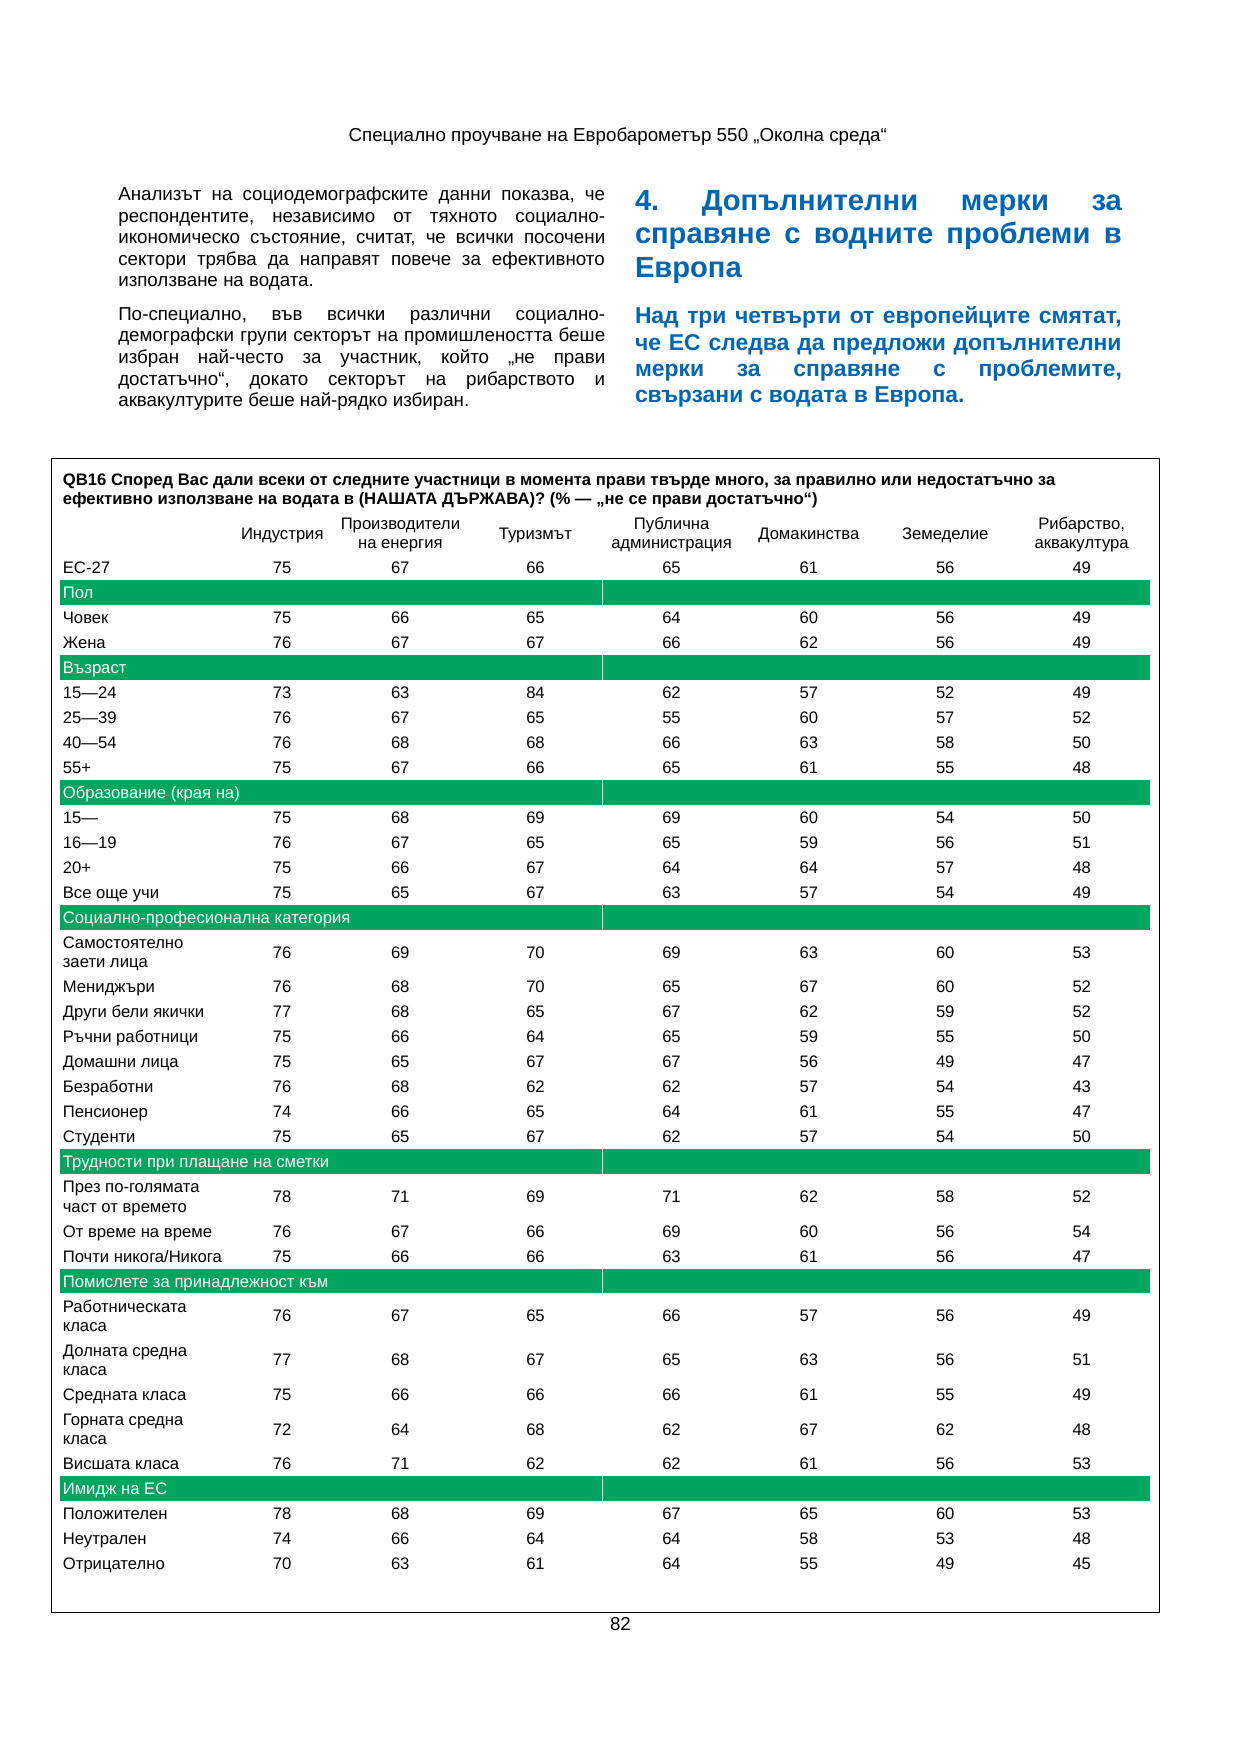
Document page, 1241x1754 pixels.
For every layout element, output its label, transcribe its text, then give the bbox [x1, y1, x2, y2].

table_cell [603, 580, 740, 605]
table_cell 75 [232, 755, 332, 780]
table_cell Пенсионер [60, 1099, 232, 1124]
table_cell 65 [603, 755, 740, 780]
table_cell 59 [740, 830, 877, 855]
table_cell 49 [1013, 880, 1150, 905]
table_cell [877, 1269, 1013, 1293]
table_cell 60 [740, 1219, 877, 1243]
table_cell 50 [1013, 1024, 1150, 1049]
table_cell Домакинства [740, 511, 877, 555]
table_cell 64 [603, 1099, 740, 1124]
table_cell 62 [468, 1074, 602, 1099]
table_cell 56 [877, 1338, 1013, 1382]
table_cell 56 [877, 1244, 1013, 1268]
table_cell 60 [877, 930, 1013, 974]
table_cell 43 [1013, 1074, 1150, 1099]
table_cell 75 [232, 555, 332, 580]
table_cell Работническата класа [60, 1294, 232, 1338]
table_cell [740, 1476, 877, 1501]
text Над три четвърти от европейците смятат, че ЕС следва да предложи допълнителни мерки за справяне с проблемите, свързани с водата в Европа. [635, 302, 1122, 407]
table_cell 75 [232, 880, 332, 905]
table_cell 67 [332, 1219, 468, 1243]
table_cell 48 [1013, 1407, 1150, 1451]
table_cell 54 [877, 880, 1013, 905]
table_cell Трудности при плащане на сметки [60, 1149, 602, 1174]
table_cell Рибарство, аквакултура [1013, 511, 1150, 555]
table_cell 57 [740, 1294, 877, 1338]
table_cell 67 [332, 555, 468, 580]
table_cell 69 [603, 1219, 740, 1243]
table_cell [1013, 780, 1150, 805]
table_cell 70 [468, 974, 602, 999]
table_cell 52 [1013, 1174, 1150, 1218]
table_cell 67 [468, 630, 602, 655]
table_cell 64 [740, 855, 877, 880]
table_cell [603, 1269, 740, 1293]
table_cell 67 [332, 1294, 468, 1338]
table_cell [603, 1149, 740, 1174]
table_cell 56 [877, 555, 1013, 580]
table_cell 57 [740, 1074, 877, 1099]
table_cell 67 [468, 880, 602, 905]
table_cell 62 [603, 680, 740, 705]
table_cell 65 [603, 1338, 740, 1382]
table_cell 47 [1013, 1049, 1150, 1074]
table_cell [1013, 580, 1150, 605]
table_cell [740, 1149, 877, 1174]
table_cell 16—19 [60, 830, 232, 855]
table_cell 66 [468, 755, 602, 780]
table_cell [740, 580, 877, 605]
table_cell Помислете за принадлежност към [60, 1269, 602, 1293]
table_cell 69 [332, 930, 468, 974]
table_cell 78 [232, 1501, 332, 1526]
subtitle 4. Допълнителни мерки за справяне с водните проблеми в Европа [635, 183, 1122, 284]
table_cell 62 [877, 1407, 1013, 1451]
table_cell 76 [232, 1294, 332, 1338]
table_cell 68 [332, 730, 468, 755]
table_cell 64 [468, 1526, 602, 1551]
table_cell [740, 780, 877, 805]
table_cell 50 [1013, 730, 1150, 755]
table_cell 61 [740, 1244, 877, 1268]
table_cell 62 [740, 1174, 877, 1218]
table_cell 61 [468, 1551, 602, 1576]
table_cell 62 [740, 630, 877, 655]
table_cell 48 [1013, 755, 1150, 780]
table_cell 74 [232, 1099, 332, 1124]
table_cell [877, 780, 1013, 805]
table_cell 62 [468, 1451, 602, 1476]
table_cell [877, 1476, 1013, 1501]
table_cell Висшата класа [60, 1451, 232, 1476]
table_cell 76 [232, 730, 332, 755]
table_cell 70 [468, 930, 602, 974]
table_cell [1013, 1476, 1150, 1501]
table_cell 59 [740, 1024, 877, 1049]
table_cell 55 [877, 755, 1013, 780]
table_cell 62 [603, 1407, 740, 1451]
table_cell 55+ [60, 755, 232, 780]
table_cell 55 [740, 1551, 877, 1576]
table_cell 77 [232, 1338, 332, 1382]
table_cell 71 [332, 1174, 468, 1218]
table_cell 51 [1013, 1338, 1150, 1382]
table_cell [603, 1476, 740, 1501]
table_cell 66 [332, 1099, 468, 1124]
table_cell От време на време [60, 1219, 232, 1243]
table_cell 61 [740, 1382, 877, 1407]
table_cell 65 [603, 974, 740, 999]
table_cell 64 [603, 855, 740, 880]
table_cell Средната класа [60, 1382, 232, 1407]
table_cell 76 [232, 705, 332, 730]
table_cell 51 [1013, 830, 1150, 855]
table_cell 64 [603, 1551, 740, 1576]
table_cell 58 [740, 1526, 877, 1551]
table_cell 68 [332, 1501, 468, 1526]
table_cell 65 [603, 555, 740, 580]
table_cell 65 [468, 1099, 602, 1124]
table_cell 75 [232, 1124, 332, 1149]
table_cell 67 [332, 705, 468, 730]
table_cell Земеделие [877, 511, 1013, 555]
table_cell 66 [332, 1526, 468, 1551]
table_cell 76 [232, 974, 332, 999]
table_cell 61 [740, 1099, 877, 1124]
table_cell Образование (края на) [60, 780, 602, 805]
table_cell 64 [332, 1407, 468, 1451]
table_cell 75 [232, 1382, 332, 1407]
table_cell 67 [603, 1501, 740, 1526]
table_cell 77 [232, 999, 332, 1024]
table_cell 65 [468, 1294, 602, 1338]
table_cell 66 [332, 1024, 468, 1049]
table_cell 52 [1013, 999, 1150, 1024]
table_cell 76 [232, 1074, 332, 1099]
table_cell 66 [332, 1244, 468, 1268]
table_cell 75 [232, 605, 332, 630]
table_cell Горната средна класа [60, 1407, 232, 1451]
table_cell Пол [60, 580, 602, 605]
table_cell 63 [603, 880, 740, 905]
table_cell 75 [232, 1244, 332, 1268]
table_cell [740, 1269, 877, 1293]
table_cell 66 [332, 605, 468, 630]
table_cell 75 [232, 805, 332, 830]
table_cell 54 [877, 1074, 1013, 1099]
table_cell 66 [603, 730, 740, 755]
table_cell [877, 1149, 1013, 1174]
table_cell 55 [877, 1099, 1013, 1124]
table_cell 64 [603, 1526, 740, 1551]
table_cell 49 [877, 1049, 1013, 1074]
table_cell 50 [1013, 1124, 1150, 1149]
table_cell [1013, 1149, 1150, 1174]
table_cell 65 [468, 830, 602, 855]
table_cell 67 [468, 855, 602, 880]
table_cell 66 [332, 1382, 468, 1407]
table_cell 68 [332, 974, 468, 999]
table_cell 76 [232, 1219, 332, 1243]
table_cell 53 [877, 1526, 1013, 1551]
table_cell 59 [877, 999, 1013, 1024]
table_cell 62 [603, 1124, 740, 1149]
table_cell 68 [332, 1074, 468, 1099]
table_cell Долната средна класа [60, 1338, 232, 1382]
table_cell 58 [877, 730, 1013, 755]
table_cell 60 [740, 705, 877, 730]
table_cell 73 [232, 680, 332, 705]
table_cell [603, 780, 740, 805]
table_cell 67 [603, 999, 740, 1024]
table_cell [1013, 655, 1150, 680]
table_cell 48 [1013, 855, 1150, 880]
table_cell [740, 655, 877, 680]
table_cell Жена [60, 630, 232, 655]
table_cell Ръчни работници [60, 1024, 232, 1049]
table_cell 75 [232, 1024, 332, 1049]
table_cell 66 [603, 1294, 740, 1338]
table_cell 68 [332, 999, 468, 1024]
table_cell 49 [1013, 605, 1150, 630]
table_cell 66 [468, 1382, 602, 1407]
table_cell 71 [332, 1451, 468, 1476]
table_cell 53 [1013, 1451, 1150, 1476]
table_cell 66 [468, 1244, 602, 1268]
table_cell Индустрия [232, 511, 332, 555]
table_cell 68 [332, 1338, 468, 1382]
table_cell 61 [740, 755, 877, 780]
table_cell 69 [603, 805, 740, 830]
table_cell 76 [232, 630, 332, 655]
table_cell 53 [1013, 930, 1150, 974]
table_cell 62 [603, 1451, 740, 1476]
table_cell 57 [740, 1124, 877, 1149]
table_cell 54 [877, 805, 1013, 830]
table_cell 60 [740, 605, 877, 630]
table_cell Самостоятелно заети лица [60, 930, 232, 974]
table_cell Производители на енергия [332, 511, 468, 555]
table_cell 15— [60, 805, 232, 830]
table_cell 54 [877, 1124, 1013, 1149]
table_cell [603, 905, 740, 930]
table_cell 67 [332, 830, 468, 855]
table_cell 62 [603, 1074, 740, 1099]
table_cell 67 [740, 1407, 877, 1451]
table_cell 63 [740, 930, 877, 974]
table_cell 65 [468, 999, 602, 1024]
table_cell 67 [468, 1049, 602, 1074]
table_cell 55 [877, 1024, 1013, 1049]
table_cell 65 [468, 605, 602, 630]
table_cell През по-голямата част от времето [60, 1174, 232, 1218]
table_cell 53 [1013, 1501, 1150, 1526]
table_cell Човек [60, 605, 232, 630]
table_cell 56 [877, 1219, 1013, 1243]
table_cell Неутрален [60, 1526, 232, 1551]
table_cell Възраст [60, 655, 602, 680]
table_cell 63 [332, 680, 468, 705]
table_cell 49 [1013, 630, 1150, 655]
table_cell 75 [232, 1049, 332, 1074]
table_cell Все още учи [60, 880, 232, 905]
table_cell 67 [332, 630, 468, 655]
table_cell 47 [1013, 1244, 1150, 1268]
table_cell 54 [1013, 1219, 1150, 1243]
table_cell 49 [1013, 1382, 1150, 1407]
table_cell 64 [468, 1024, 602, 1049]
table_cell 56 [877, 1294, 1013, 1338]
table_cell 56 [877, 605, 1013, 630]
table_cell 47 [1013, 1099, 1150, 1124]
table_cell 65 [468, 705, 602, 730]
table_cell 60 [740, 805, 877, 830]
table_cell Имидж на ЕС [60, 1476, 602, 1501]
table_cell Други бели якички [60, 999, 232, 1024]
table_cell 48 [1013, 1526, 1150, 1551]
table_cell [603, 655, 740, 680]
table_cell 67 [468, 1124, 602, 1149]
table_cell Положителен [60, 1501, 232, 1526]
table_cell 74 [232, 1526, 332, 1551]
text По-специално, във всички различни социално-демографски групи секторът на промишлеността беше избран най-често за участник, който „не прави достатъчно“, докато секторът на рибарството и аквакултурите беше най-рядко избиран. [118, 303, 605, 411]
text Анализът на социодемографските данни показва, че респондентите, независимо от тяхното социално-икономическо състояние, считат, че всички посочени сектори трябва да направят повече за ефективното използване на водата. [118, 183, 605, 291]
table_cell 65 [603, 830, 740, 855]
table_cell 40—54 [60, 730, 232, 755]
table_cell 76 [232, 1451, 332, 1476]
table_cell [60, 511, 232, 555]
table_cell 57 [877, 855, 1013, 880]
table_cell 50 [1013, 805, 1150, 830]
table_cell Безработни [60, 1074, 232, 1099]
table_cell 68 [332, 805, 468, 830]
table_cell 49 [1013, 1294, 1150, 1338]
table_cell 63 [332, 1551, 468, 1576]
table_header QB16 Според Вас дали всеки от следните участници в момента прави твърде много, за правилно или недостатъчно за ефективно използване на водата в (НАШАТА ДЪРЖАВА)? (% — „не се прави достатъчно“) [60, 467, 1150, 511]
table_cell [1013, 905, 1150, 930]
table_cell 69 [603, 930, 740, 974]
table_cell Студенти [60, 1124, 232, 1149]
table_cell 66 [468, 555, 602, 580]
table_cell 72 [232, 1407, 332, 1451]
table_cell Домашни лица [60, 1049, 232, 1074]
table_cell 56 [877, 830, 1013, 855]
table_cell ЕС-27 [60, 555, 232, 580]
table_cell 61 [740, 1451, 877, 1476]
table_cell 56 [877, 1451, 1013, 1476]
table_cell 57 [877, 705, 1013, 730]
table_cell 56 [877, 630, 1013, 655]
table_cell 60 [877, 974, 1013, 999]
table_cell 65 [740, 1501, 877, 1526]
table_cell 63 [740, 1338, 877, 1382]
table_cell [877, 580, 1013, 605]
table_cell 66 [332, 855, 468, 880]
table_cell [877, 655, 1013, 680]
table_cell 67 [332, 755, 468, 780]
table_cell 84 [468, 680, 602, 705]
table_cell 71 [603, 1174, 740, 1218]
table_cell [740, 905, 877, 930]
table_cell 56 [740, 1049, 877, 1074]
table_cell Мениджъри [60, 974, 232, 999]
table_cell 62 [740, 999, 877, 1024]
table_cell 49 [1013, 555, 1150, 580]
table_cell 75 [232, 855, 332, 880]
table_cell 63 [603, 1244, 740, 1268]
table_cell Почти никога/Никога [60, 1244, 232, 1268]
table_cell 58 [877, 1174, 1013, 1218]
table_cell 55 [603, 705, 740, 730]
table_cell 66 [603, 630, 740, 655]
text [52, 459, 1159, 1612]
table_cell 63 [740, 730, 877, 755]
table_cell 66 [603, 1382, 740, 1407]
table_cell 61 [740, 555, 877, 580]
table_cell 78 [232, 1174, 332, 1218]
table_cell Отрицателно [60, 1551, 232, 1576]
table_cell 55 [877, 1382, 1013, 1407]
table_cell 68 [468, 1407, 602, 1451]
table_cell 15—24 [60, 680, 232, 705]
table_cell 69 [468, 1174, 602, 1218]
table_cell 52 [877, 680, 1013, 705]
table_cell 52 [1013, 974, 1150, 999]
table_cell 69 [468, 1501, 602, 1526]
table_cell 65 [332, 1124, 468, 1149]
table_cell 60 [877, 1501, 1013, 1526]
table_cell 64 [603, 605, 740, 630]
table_cell [877, 905, 1013, 930]
table_cell 69 [468, 805, 602, 830]
table_cell 76 [232, 930, 332, 974]
table_cell 66 [468, 1219, 602, 1243]
table_cell 49 [877, 1551, 1013, 1576]
table_cell 67 [740, 974, 877, 999]
table_cell 65 [332, 880, 468, 905]
table_cell 70 [232, 1551, 332, 1576]
table_cell Социално-професионална категория [60, 905, 602, 930]
table_cell 25—39 [60, 705, 232, 730]
table_cell Туризмът [468, 511, 602, 555]
table_cell Публична администрация [603, 511, 740, 555]
table_cell 57 [740, 680, 877, 705]
table_cell 65 [332, 1049, 468, 1074]
table_cell 20+ [60, 855, 232, 880]
table_cell 65 [603, 1024, 740, 1049]
table_cell 68 [468, 730, 602, 755]
table_cell 45 [1013, 1551, 1150, 1576]
table_cell 76 [232, 830, 332, 855]
table_cell [1013, 1269, 1150, 1293]
table_cell 52 [1013, 705, 1150, 730]
table_cell 49 [1013, 680, 1150, 705]
table_cell 57 [740, 880, 877, 905]
table_cell 67 [603, 1049, 740, 1074]
table_cell 67 [468, 1338, 602, 1382]
